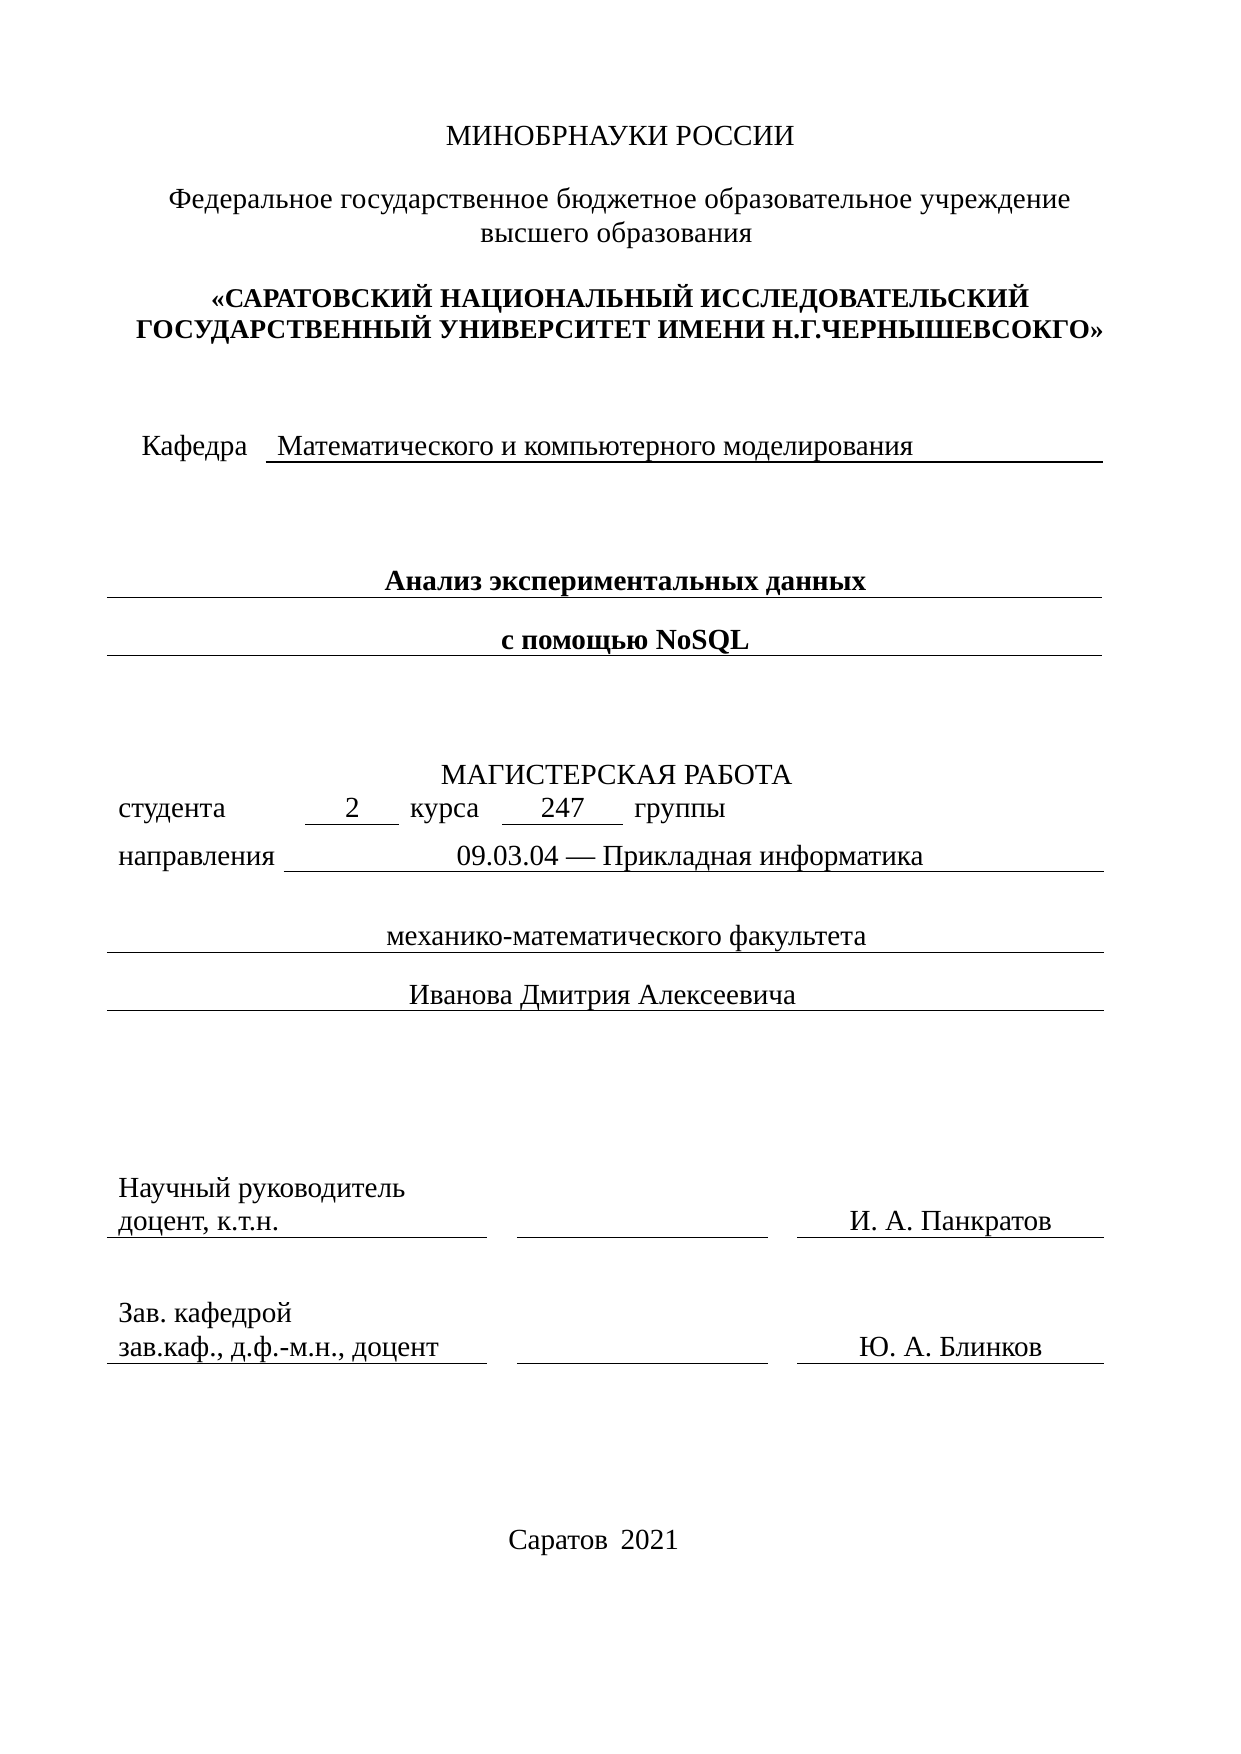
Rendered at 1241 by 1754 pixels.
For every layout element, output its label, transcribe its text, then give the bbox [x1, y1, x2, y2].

table_header [517, 1203, 768, 1237]
text Федеральное государственное бюджетное образовательное учреждение высшего образования [118, 181, 1122, 248]
table_header 247 [502, 791, 623, 824]
table_header [487, 1329, 517, 1362]
table_cell [797, 1364, 1104, 1388]
table_cell механико-математического факультета [107, 906, 1104, 952]
table_header Кафедра [106, 394, 266, 461]
table_header cтудента [107, 791, 305, 824]
table_header Ю. А. Блинков [797, 1329, 1104, 1362]
table_header группы [623, 791, 1104, 824]
table_cell [487, 1363, 517, 1388]
table_cell [517, 1364, 768, 1388]
table_header 2021 [620, 1522, 744, 1555]
table_cell [768, 1237, 797, 1262]
table_cell [107, 1238, 487, 1262]
table_cell [266, 463, 1103, 496]
table_cell [284, 872, 1104, 906]
text Зав. кафедрой [118, 1295, 1122, 1329]
text «САРАТОВСКИЙ НАЦИОНАЛЬНЫЙ ИССЛЕДОВАТЕЛЬСКИЙ ГОСУДАРСТВЕННЫЙ УНИВЕРСИТЕТ ИМЕНИ Н.Г.ЧЕРНЫШЕВСОКГО» [118, 282, 1122, 344]
table_header [487, 1203, 517, 1237]
table_cell [487, 1237, 517, 1262]
table_header Саратов [496, 1522, 620, 1555]
table_cell [107, 1011, 1104, 1036]
table_cell направления [107, 824, 283, 871]
table_header Математического и компьютерного моделирования [266, 394, 1103, 461]
table_header [768, 1203, 797, 1237]
table_header курса [399, 791, 502, 824]
table_header И. А. Панкратов [797, 1203, 1104, 1237]
table_cell [517, 1238, 768, 1262]
table_header Анализ экспериментальных данных [107, 563, 1102, 597]
table_cell [107, 1364, 487, 1388]
table_cell [106, 461, 266, 496]
table_header зав.каф., д.ф.-м.н., доцент [107, 1329, 487, 1362]
table_header доцент, к.т.н. [107, 1203, 487, 1237]
text МАГИСТЕРСКАЯ РАБОТА [118, 757, 1122, 791]
table_cell [797, 1238, 1104, 1262]
table_cell 09.03.04 — Прикладная информатика [284, 824, 1104, 871]
table_cell [107, 598, 1102, 622]
table_header 2 [305, 791, 399, 824]
table_header [768, 1329, 797, 1362]
table_header [517, 1329, 768, 1362]
table_cell с помощью NoSQL [107, 622, 1102, 655]
text Научный руководитель [118, 1170, 1122, 1203]
table_cell Иванова Дмитрия Алексеевича [107, 977, 1104, 1010]
table_cell [768, 1363, 797, 1388]
table_cell [107, 953, 1104, 977]
table_cell [107, 871, 283, 906]
